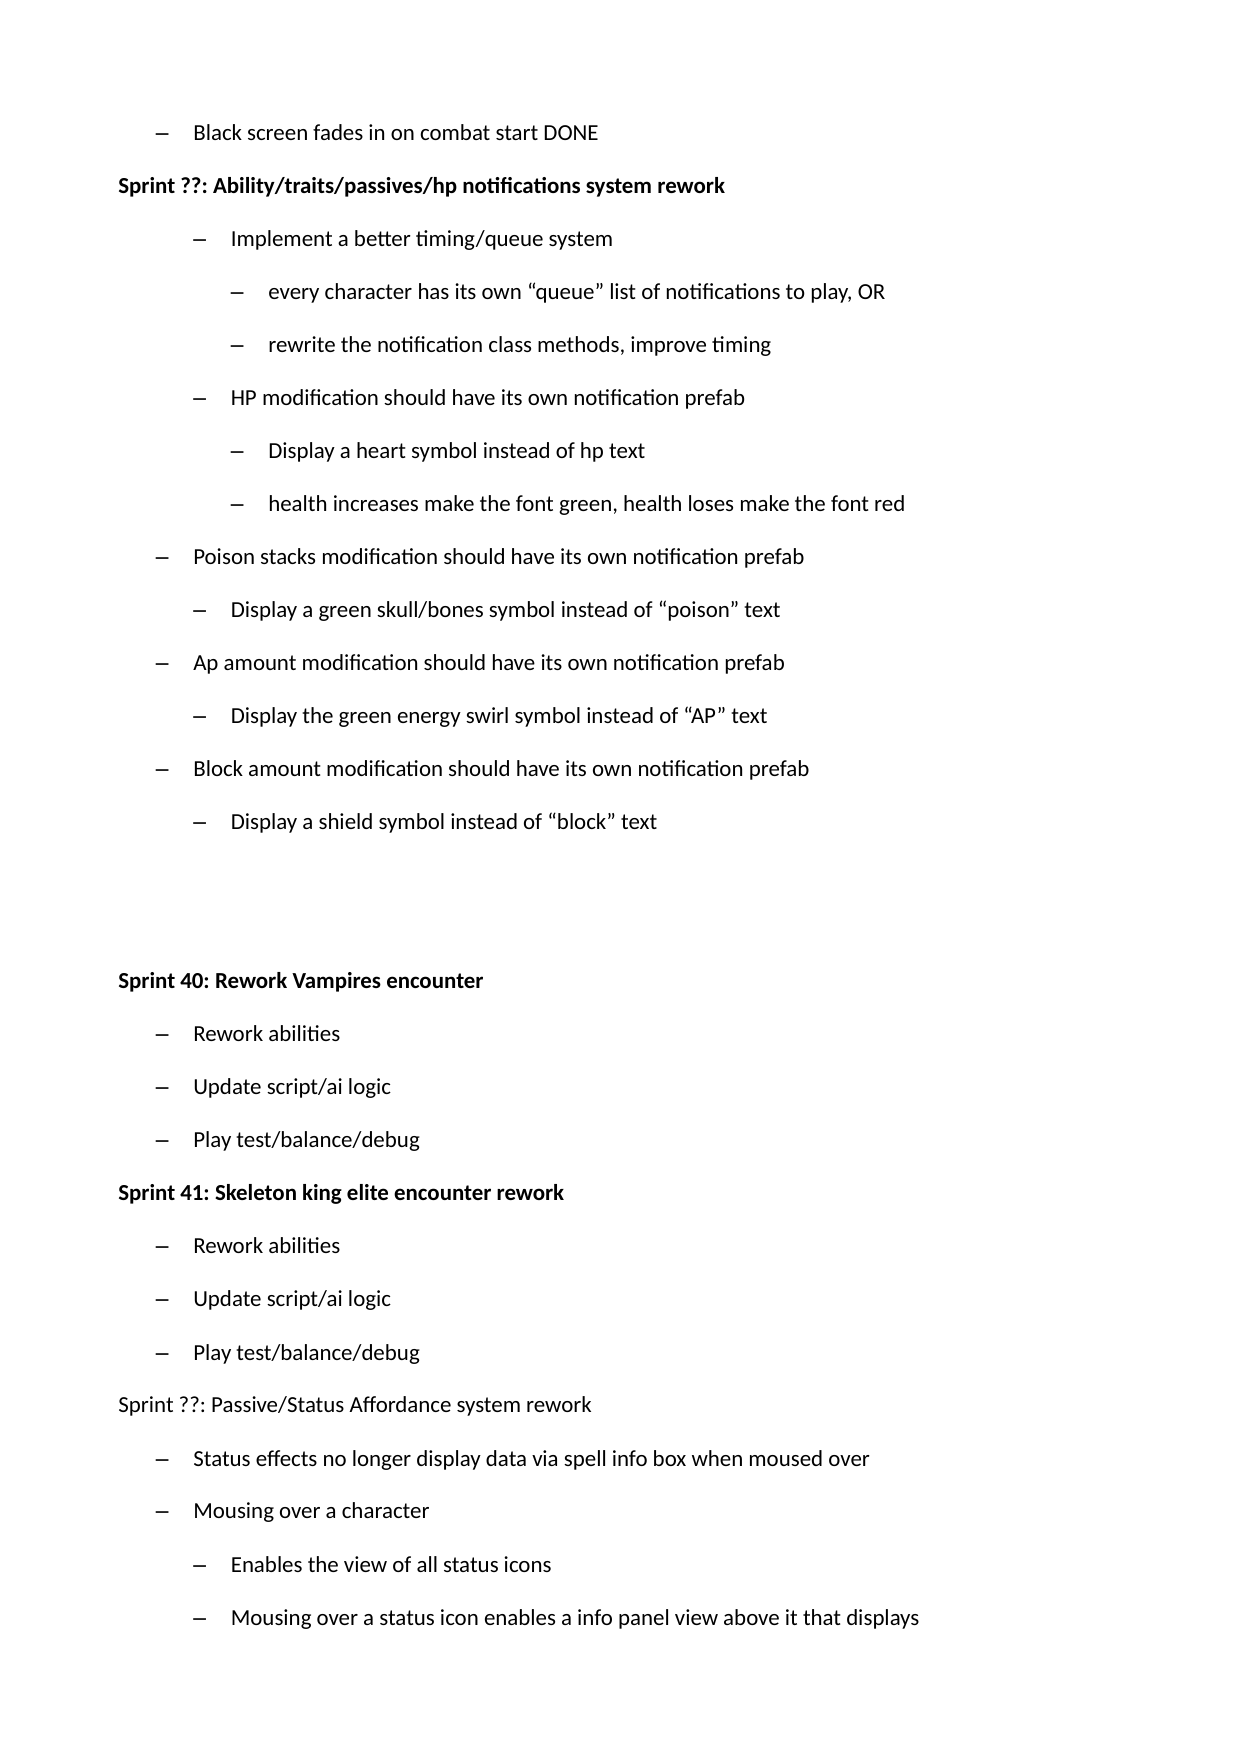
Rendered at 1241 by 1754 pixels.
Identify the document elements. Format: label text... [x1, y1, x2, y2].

list Enables the view of all status icons [193, 1550, 1122, 1578]
list Display a heart symbol instead of hp text [231, 436, 1122, 464]
list HP modification should have its own notification prefab [193, 383, 1122, 411]
text Sprint ??: Ability/traits/passives/hp notifications system rework [118, 171, 1122, 199]
list Play test/balance/debug [156, 1126, 1122, 1153]
text Sprint 40: Rework Vampires encounter [118, 966, 1122, 994]
list Rework abilities [156, 1232, 1122, 1259]
list Poison stacks modification should have its own notification prefab [156, 542, 1122, 570]
list Mousing over a character [156, 1497, 1122, 1525]
list Rework abilities [156, 1019, 1122, 1047]
list Update script/ai logic [156, 1072, 1122, 1101]
text Sprint 41: Skeleton king elite encounter rework [118, 1178, 1122, 1207]
list Display a green skull/bones symbol instead of “poison” text [193, 595, 1122, 623]
text Sprint ??: Passive/Status Affordance system rework [118, 1391, 1122, 1419]
list Play test/balance/debug [156, 1338, 1122, 1366]
list Display a shield symbol instead of “block” text [193, 807, 1122, 835]
list Implement a better timing/queue system [193, 224, 1122, 252]
list health increases make the font green, health loses make the font red [231, 489, 1122, 517]
list Mousing over a status icon enables a info panel view above it that displays [193, 1603, 1122, 1631]
list Display the green energy swirl symbol instead of “AP” text [193, 701, 1122, 729]
list rewrite the notification class methods, improve timing [231, 330, 1122, 358]
list every character has its own “queue” list of notifications to play, OR [231, 277, 1122, 305]
list Block amount modification should have its own notification prefab [156, 754, 1122, 782]
list Update script/ai logic [156, 1284, 1122, 1313]
list Ap amount modification should have its own notification prefab [156, 648, 1122, 676]
list Status effects no longer display data via spell info box when moused over [156, 1444, 1122, 1472]
list Black screen fades in on combat start DONE [156, 118, 1122, 146]
